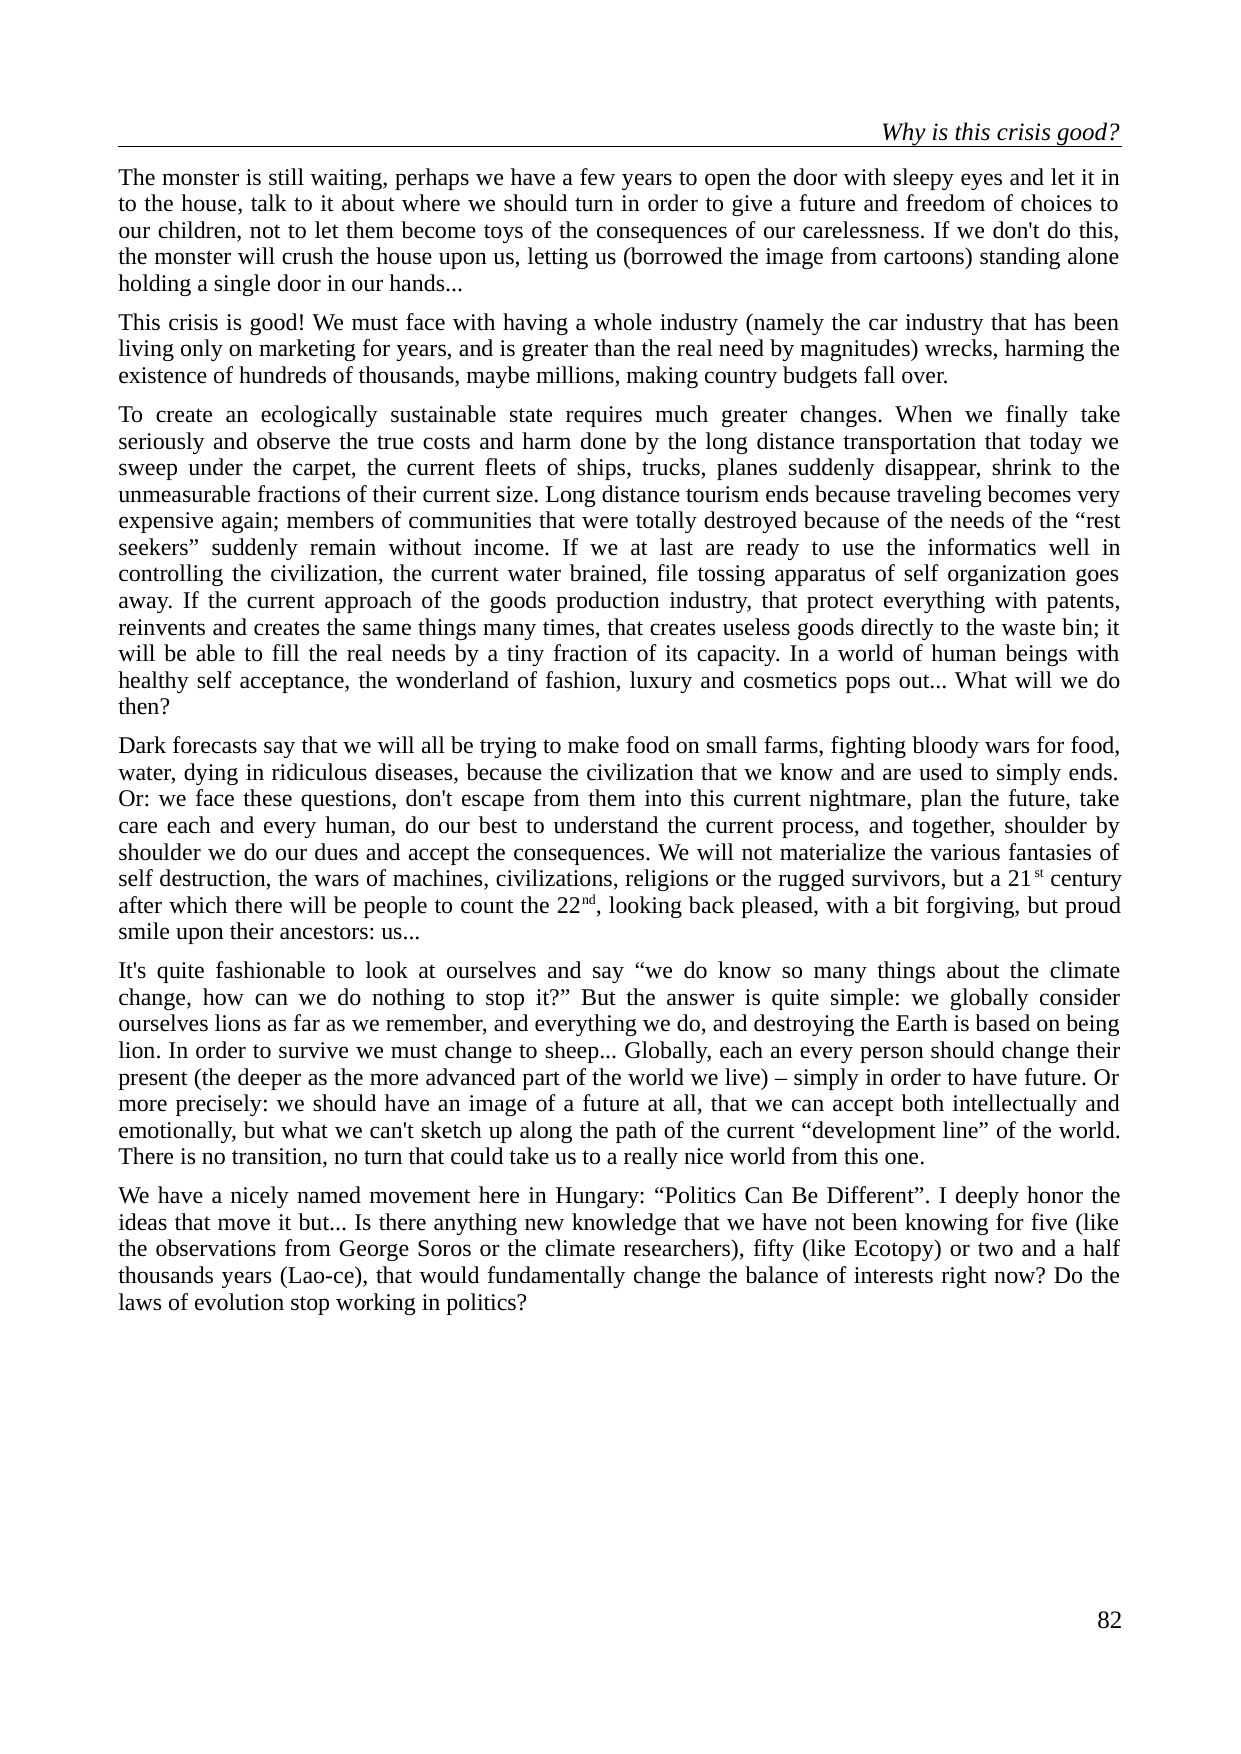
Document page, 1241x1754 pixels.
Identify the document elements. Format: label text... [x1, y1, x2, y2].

text It's quite fashionable to look at ourselves and say “we do know so many things about the climate change, how can we do nothing to stop it?” But the answer is quite simple: we globally consider ourselves lions as far as we remember, and everything we do, and destroying the Earth is based on being lion. In order to survive we must change to sheep... Globally, each an every person should change their present (the deeper as the more advanced part of the world we live) – simply in order to have future. Or more precisely: we should have an image of a future at all, that we can accept both intellectually and emotionally, but what we can't sketch up along the path of the current “development line” of the world. There is no transition, no turn that could take us to a really nice world from this one. [118, 957, 1122, 1170]
text To create an ecologically sustainable state requires much greater changes. When we finally take seriously and observe the true costs and harm done by the long distance transportation that today we sweep under the carpet, the current fleets of ships, trucks, planes suddenly disappear, shrink to the unmeasurable fractions of their current size. Long distance tourism ends because traveling becomes very expensive again; members of communities that were totally destroyed because of the needs of the “rest seekers” suddenly remain without income. If we at last are ready to use the informatics well in controlling the civilization, the current water brained, file tossing apparatus of self organization goes away. If the current approach of the goods production industry, that protect everything with patents, reinvents and creates the same things many times, that creates useless goods directly to the waste bin; it will be able to fill the real needs by a tiny fraction of its capacity. In a world of human beings with healthy self acceptance, the wonderland of fashion, luxury and cosmetics pops out... What will we do then? [118, 401, 1122, 720]
text This crisis is good! We must face with having a whole industry (namely the car industry that has been living only on marketing for years, and is greater than the real need by magnitudes) wrecks, harming the existence of hundreds of thousands, maybe millions, making country budgets fall over. [118, 309, 1122, 389]
text The monster is still waiting, perhaps we have a few years to open the door with sleepy eyes and let it in to the house, talk to it about where we should turn in order to give a future and freedom of choices to our children, not to let them become toys of the consequences of our carelessness. If we don't do this, the monster will crush the house upon us, letting us (borrowed the image from cartoons) standing alone holding a single door in our hands... [118, 164, 1122, 296]
text We have a nicely named movement here in Hungary: “Politics Can Be Different”. I deeply honor the ideas that move it but... Is there anything new knowledge that we have not been knowing for five (like the observations from George Soros or the climate researchers), fifty (like Ecotopy) or two and a half thousands years (Lao-ce), that would fundamentally change the balance of interests right now? Do the laws of evolution stop working in politics? [118, 1182, 1122, 1315]
text Dark forecasts say that we will all be trying to make food on small farms, fighting bloody wars for food, water, dying in ridiculous diseases, because the civilization that we know and are used to simply ends. Or: we face these questions, don't escape from them into this current nightmare, plan the future, take care each and every human, do our best to understand the current process, and together, shoulder by shoulder we do our dues and accept the consequences. We will not materialize the various fantasies of self destruction, the wars of machines, civilizations, religions or the rugged survivors, but a 21st century after which there will be people to count the 22nd, looking back pleased, with a bit forgiving, but proud smile upon their ancestors: us... [118, 732, 1122, 945]
